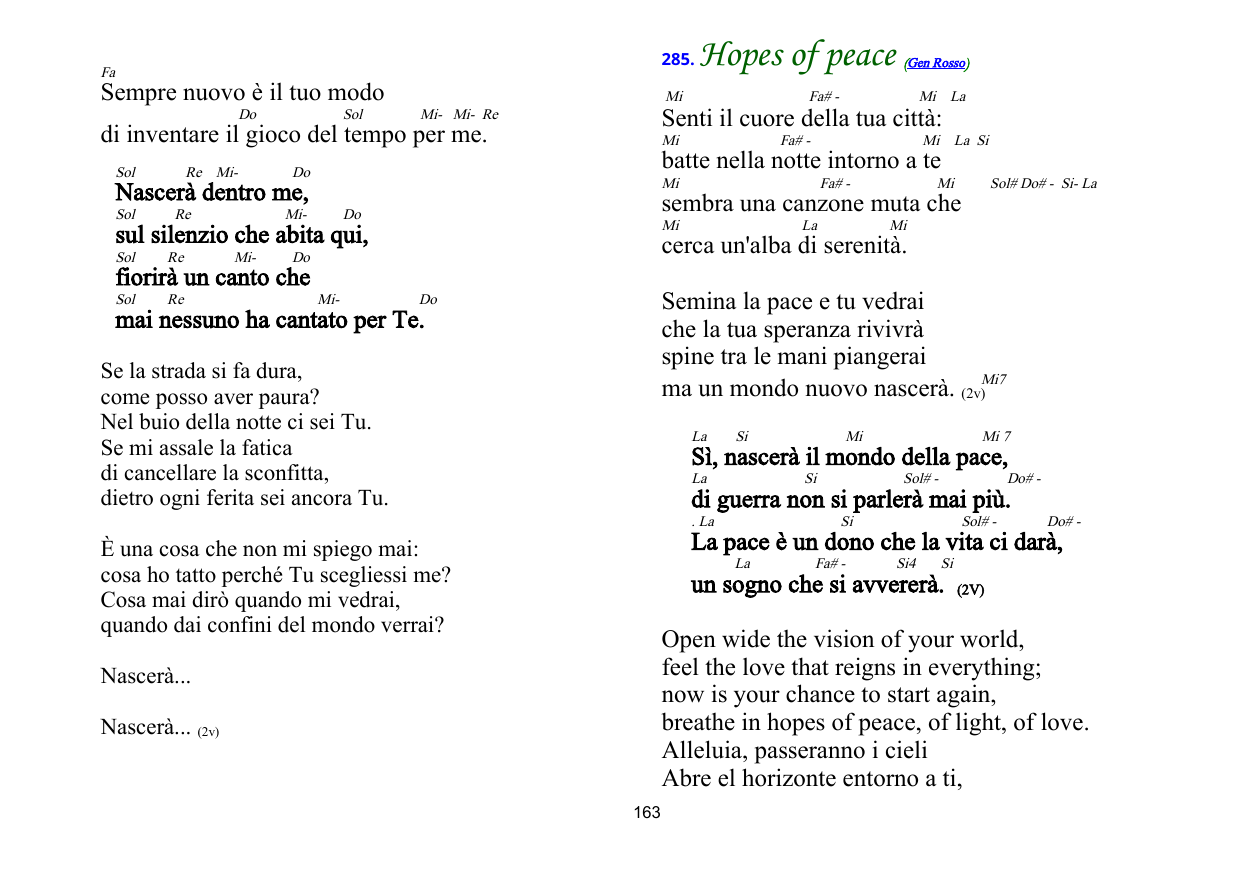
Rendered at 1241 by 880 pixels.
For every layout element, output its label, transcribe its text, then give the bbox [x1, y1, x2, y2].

text Mi La Mi [661, 217, 1193, 232]
text di cancellare la sconfitta, [100, 460, 632, 485]
text spine tra le mani piangerai [661, 342, 1193, 370]
text Sol Re Mi- Do [100, 205, 632, 220]
text Se mi assale la fatica [100, 434, 632, 460]
text cosa ho tatto perché Tu scegliessi me? [100, 562, 632, 587]
text mai nessuno ha cantato per Te. [100, 305, 632, 333]
text quando dai confini del mondo verrai? [100, 612, 632, 638]
text Nascerà... [100, 663, 632, 689]
text breathe in hopes of peace, of light, of love. [661, 708, 1193, 736]
text La Si Mi Mi 7 [661, 427, 1193, 442]
text che la tua speranza rivivrà [661, 315, 1193, 342]
text dietro ogni ferita sei ancora Tu. [100, 485, 632, 511]
text È una cosa che non mi spiego mai: [100, 536, 632, 562]
text Mi Fa# - Mi Sol# Do# - Si- La [661, 174, 1193, 189]
text . La Si Sol# - Do# - [661, 512, 1193, 527]
text ma un mondo nuovo nascerà. (2v) [661, 385, 1193, 400]
text Abre el horizonte entorno a ti, [661, 764, 1193, 791]
text Cosa mai dirò quando mi vedrai, [100, 587, 632, 612]
text come posso aver paura? [100, 384, 632, 409]
text Sì, nascerà il mondo della pace, [661, 442, 1193, 470]
text La Si Sol# - Do# - [661, 470, 1193, 485]
text Do Sol Mi- Mi- Re [100, 106, 632, 120]
text Senti il cuore della tua città: [661, 104, 1193, 132]
text Nascerà dentro me, [100, 178, 632, 205]
text batte nella notte intorno a te [661, 147, 1193, 174]
text Sol Re Mi- Do [100, 163, 632, 178]
text Fa [100, 63, 632, 78]
text Mi Fa# - Mi La [661, 76, 1193, 104]
text Nascerà... (2v) [100, 714, 632, 739]
text sul silenzio che abita qui, [100, 220, 632, 248]
text Nel buio della notte ci sei Tu. [100, 409, 632, 434]
text Semina la pace e tu vedrai [661, 287, 1193, 315]
text Mi Fa# - Mi La Si [661, 132, 1193, 147]
text di inventare il gioco del tempo per me. [100, 120, 632, 148]
text La Fa# - Si4 Si [661, 555, 1193, 570]
text sembra una canzone muta che [661, 189, 1193, 217]
text Sol Re Mi- Do [100, 290, 632, 305]
text feel the love that reigns in everything; [661, 653, 1193, 681]
text fiorirà un canto che [100, 263, 632, 290]
text un sogno che si avvererà. (2V) [661, 570, 1193, 597]
text di guerra non si parlerà mai più. [661, 485, 1193, 512]
subtitle 285. Hopes of peace (Gen Rosso) [661, 35, 1193, 76]
text La pace è un dono che la vita ci darà, [661, 527, 1193, 555]
text now is your chance to start again, [661, 681, 1193, 708]
text Open wide the vision of your world, [661, 625, 1193, 653]
text Se la strada si fa dura, [100, 358, 632, 384]
text Alleluia, passeranno i cieli [661, 736, 1193, 764]
text cerca un'alba di serenità. [661, 232, 1193, 259]
text Sempre nuovo è il tuo modo [100, 78, 632, 106]
text Sol Re Mi- Do [100, 248, 632, 263]
text Mi7 [661, 370, 1193, 385]
